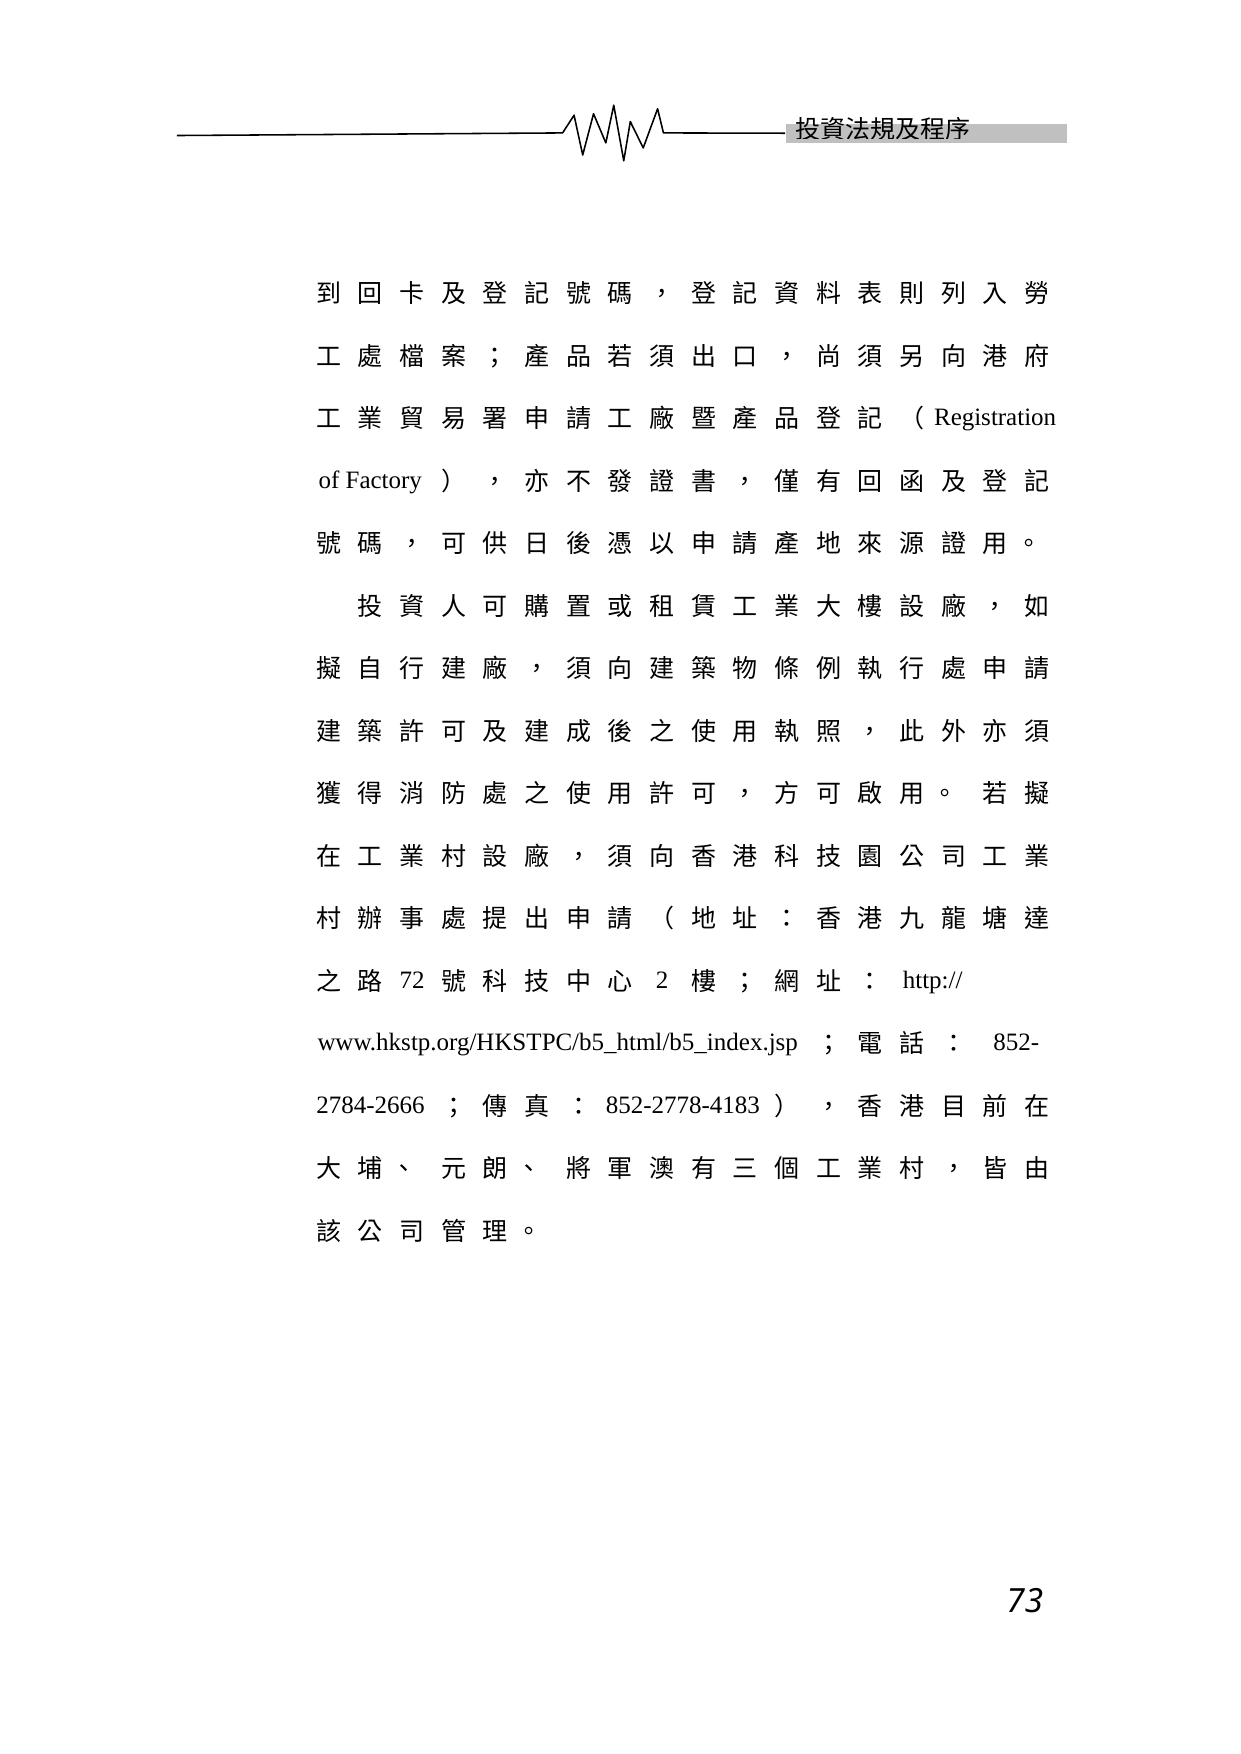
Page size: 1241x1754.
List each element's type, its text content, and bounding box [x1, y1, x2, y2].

text 投資人可購置或租賃工業大樓設廠，如擬自行建廠，須向建築物條例執行處申請建築許可及建成後之使用執照，此外亦須獲得消防處之使用許可，方可啟用。若擬在工業村設廠，須向香港科技園公司工業村辦事處提出申請（地址：香港九龍塘達之路72號科技中心2樓；網址：http://www.hkstp.org/HKSTPC/b5_html/b5_index.jsp；電話：852-2784-2666；傳真：852-2778-4183），香港目前在大埔、元朗、將軍澳有三個工業村，皆由該公司管理。 [281, 563, 1058, 1250]
text 到回卡及登記號碼，登記資料表則列入勞工處檔案；產品若須出口，尚須另向港府工業貿易署申請工廠暨產品登記（Registration of Factory），亦不發證書，僅有回函及登記號碼，可供日後憑以申請產地來源證用。 [281, 250, 1058, 563]
